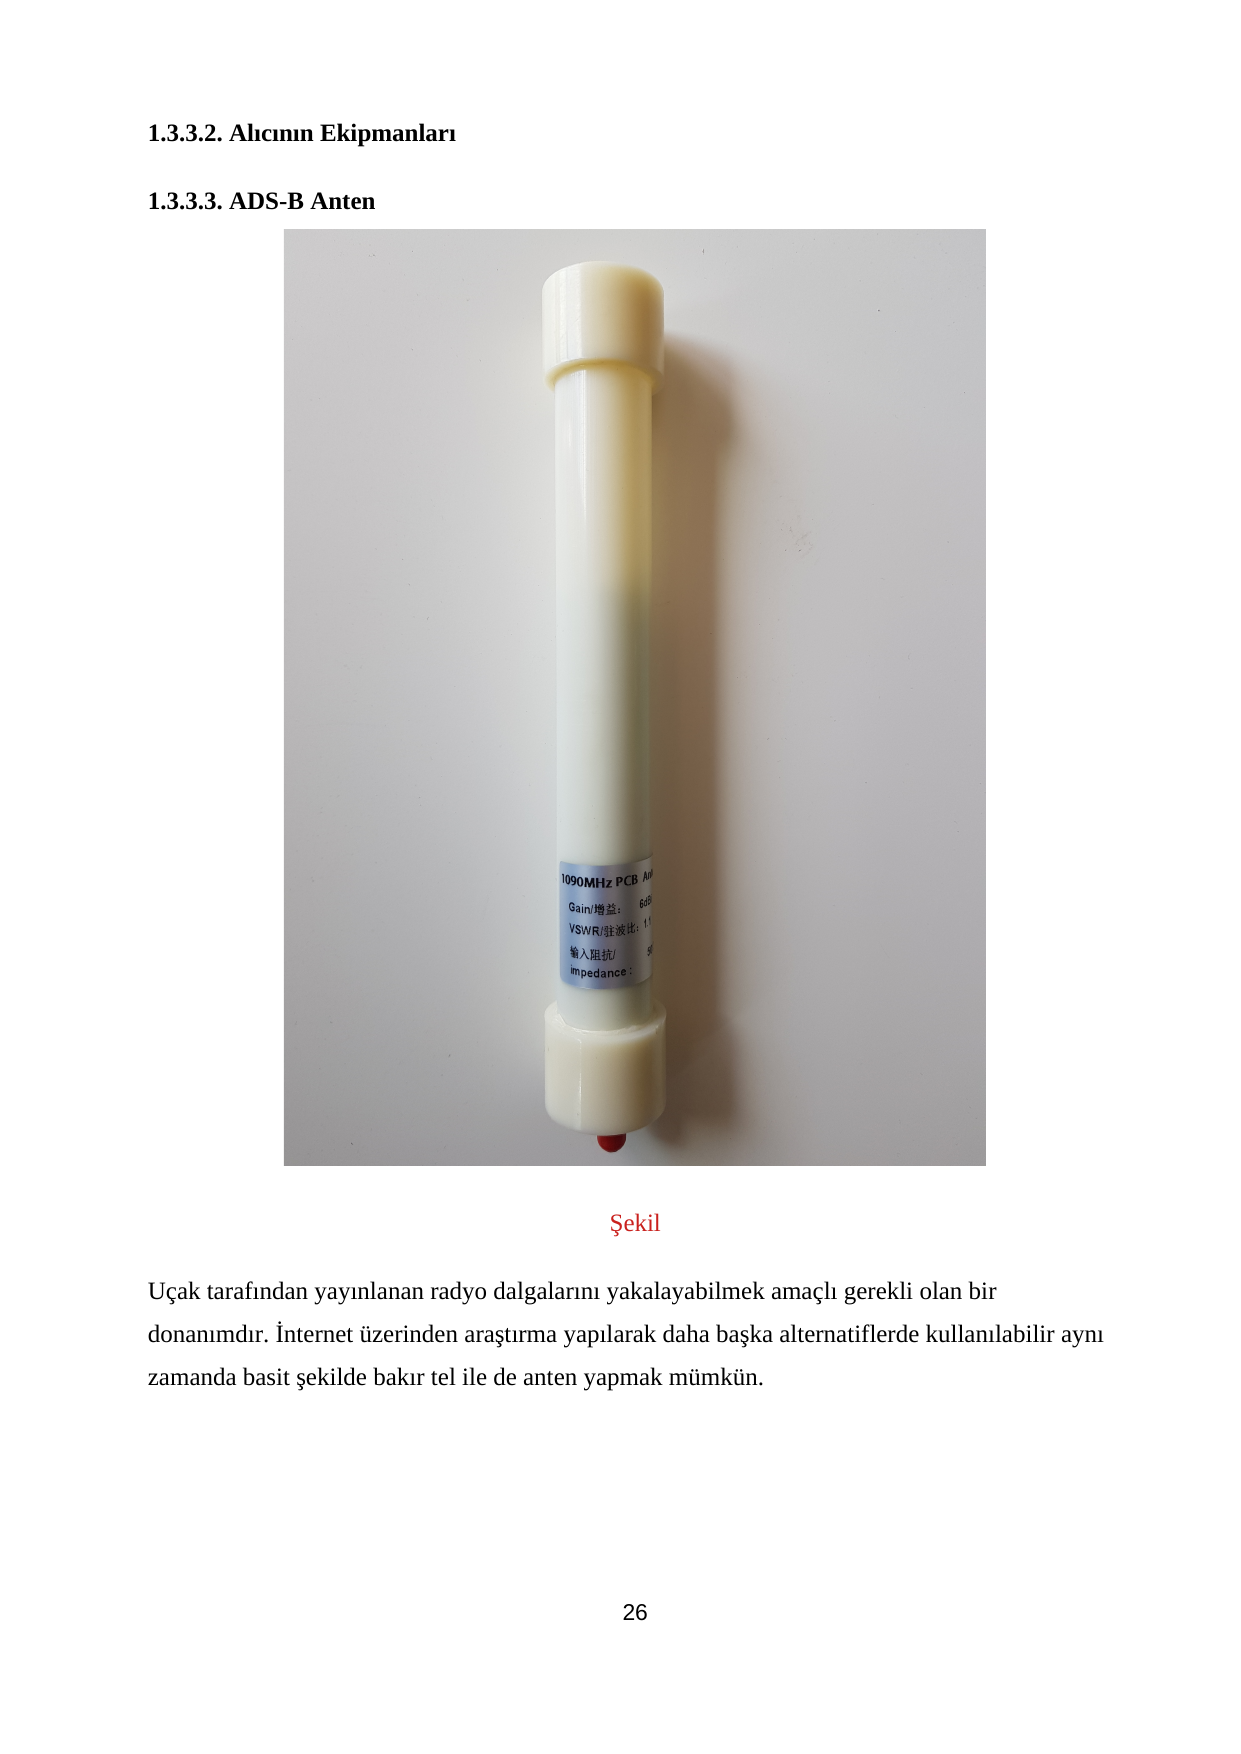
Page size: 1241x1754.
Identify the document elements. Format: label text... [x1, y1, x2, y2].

picture [283, 229, 986, 1166]
text Uçak tarafından yayınlanan radyo dalgalarını yakalayabilmek amaçlı gerekli olan bir donanımdır. İnternet üzerinden araştırma yapılarak daha başka alternatiflerde kullanılabilir aynı zamanda basit şekilde bakır tel ile de anten yapmak mümkün. [148, 1276, 1122, 1391]
text 1.3.3.2. Alıcının Ekipmanları [148, 118, 1122, 147]
text 1.3.3.3. ADS-B Anten [148, 186, 1122, 215]
text Şekil [148, 1208, 1122, 1237]
